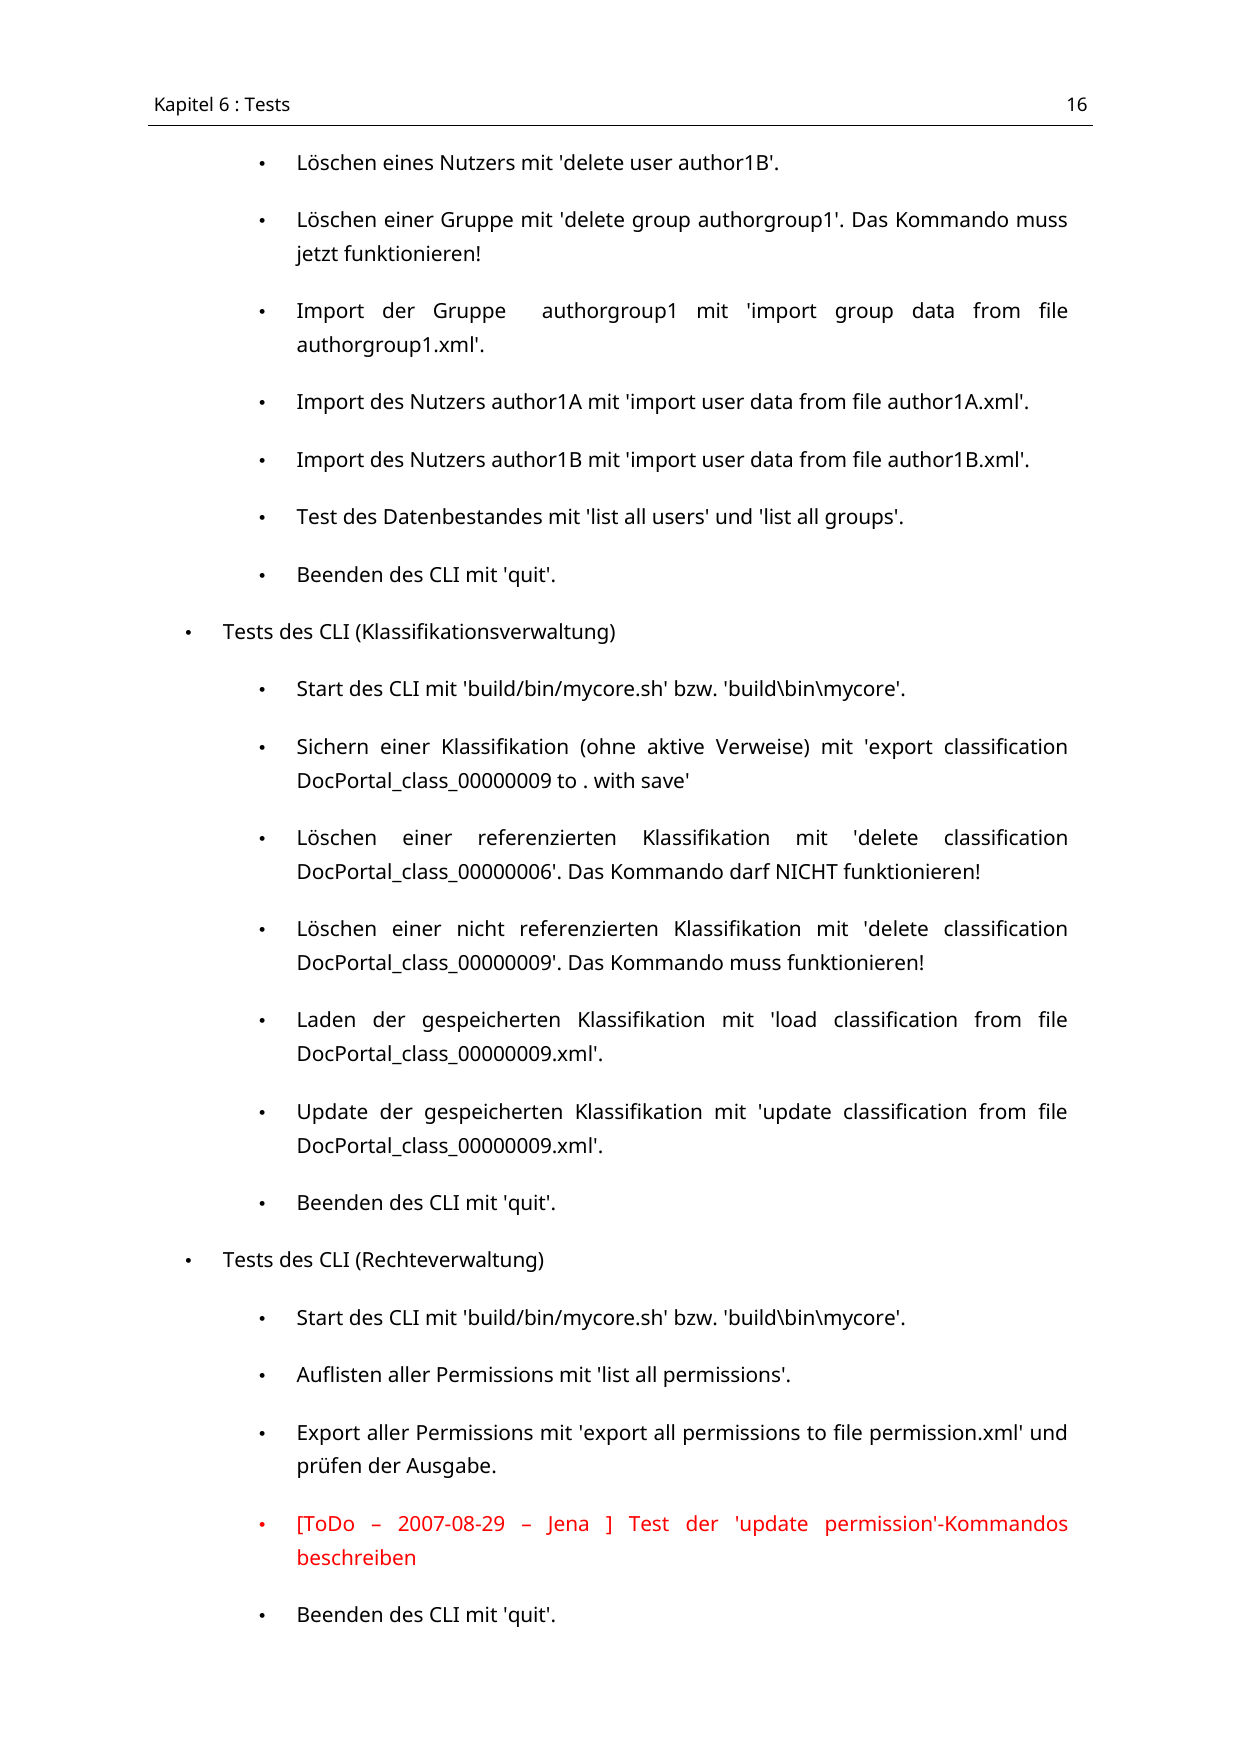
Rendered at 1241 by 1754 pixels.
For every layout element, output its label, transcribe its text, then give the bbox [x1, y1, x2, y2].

list [ToDo – 2007-08-29 – Jena ] Test der 'update permission'-Kommandos beschreiben [259, 1509, 1069, 1571]
list Tests des CLI (Rechteverwaltung) [185, 1246, 1069, 1274]
list Beenden des CLI mit 'quit'. [259, 1600, 1069, 1628]
list Update der gespeicherten Klassifikation mit 'update classification from file DocPortal_class_00000009.xml'. [259, 1097, 1069, 1159]
list Sichern einer Klassifikation (ohne aktive Verweise) mit 'export classification DocPortal_class_00000009 to . with save' [259, 732, 1069, 794]
list Beenden des CLI mit 'quit'. [259, 560, 1069, 588]
list Import der Gruppe authorgroup1 mit 'import group data from file authorgroup1.xml'. [259, 296, 1069, 358]
list Löschen einer Gruppe mit 'delete group authorgroup1'. Das Kommando muss jetzt funktionieren! [259, 205, 1069, 267]
list Import des Nutzers author1A mit 'import user data from file author1A.xml'. [259, 387, 1069, 416]
list Export aller Permissions mit 'export all permissions to file permission.xml' und prüfen der Ausgabe. [259, 1418, 1069, 1480]
list Löschen einer referenzierten Klassifikation mit 'delete classification DocPortal_class_00000006'. Das Kommando darf NICHT funktionieren! [259, 823, 1069, 885]
list Auflisten aller Permissions mit 'list all permissions'. [259, 1360, 1069, 1388]
list Test des Datenbestandes mit 'list all users' und 'list all groups'. [259, 502, 1069, 531]
list Löschen einer nicht referenzierten Klassifikation mit 'delete classification DocPortal_class_00000009'. Das Kommando muss funktionieren! [259, 914, 1069, 976]
list Laden der gespeicherten Klassifikation mit 'load classification from file DocPortal_class_00000009.xml'. [259, 1006, 1069, 1068]
list Tests des CLI (Klassifikationsverwaltung) [185, 617, 1069, 645]
list Löschen eines Nutzers mit 'delete user author1B'. [259, 148, 1069, 176]
list Start des CLI mit 'build/bin/mycore.sh' bzw. 'build\bin\mycore'. [259, 674, 1069, 703]
list Start des CLI mit 'build/bin/mycore.sh' bzw. 'build\bin\mycore'. [259, 1303, 1069, 1331]
list Import des Nutzers author1B mit 'import user data from file author1B.xml'. [259, 445, 1069, 473]
list Beenden des CLI mit 'quit'. [259, 1188, 1069, 1216]
